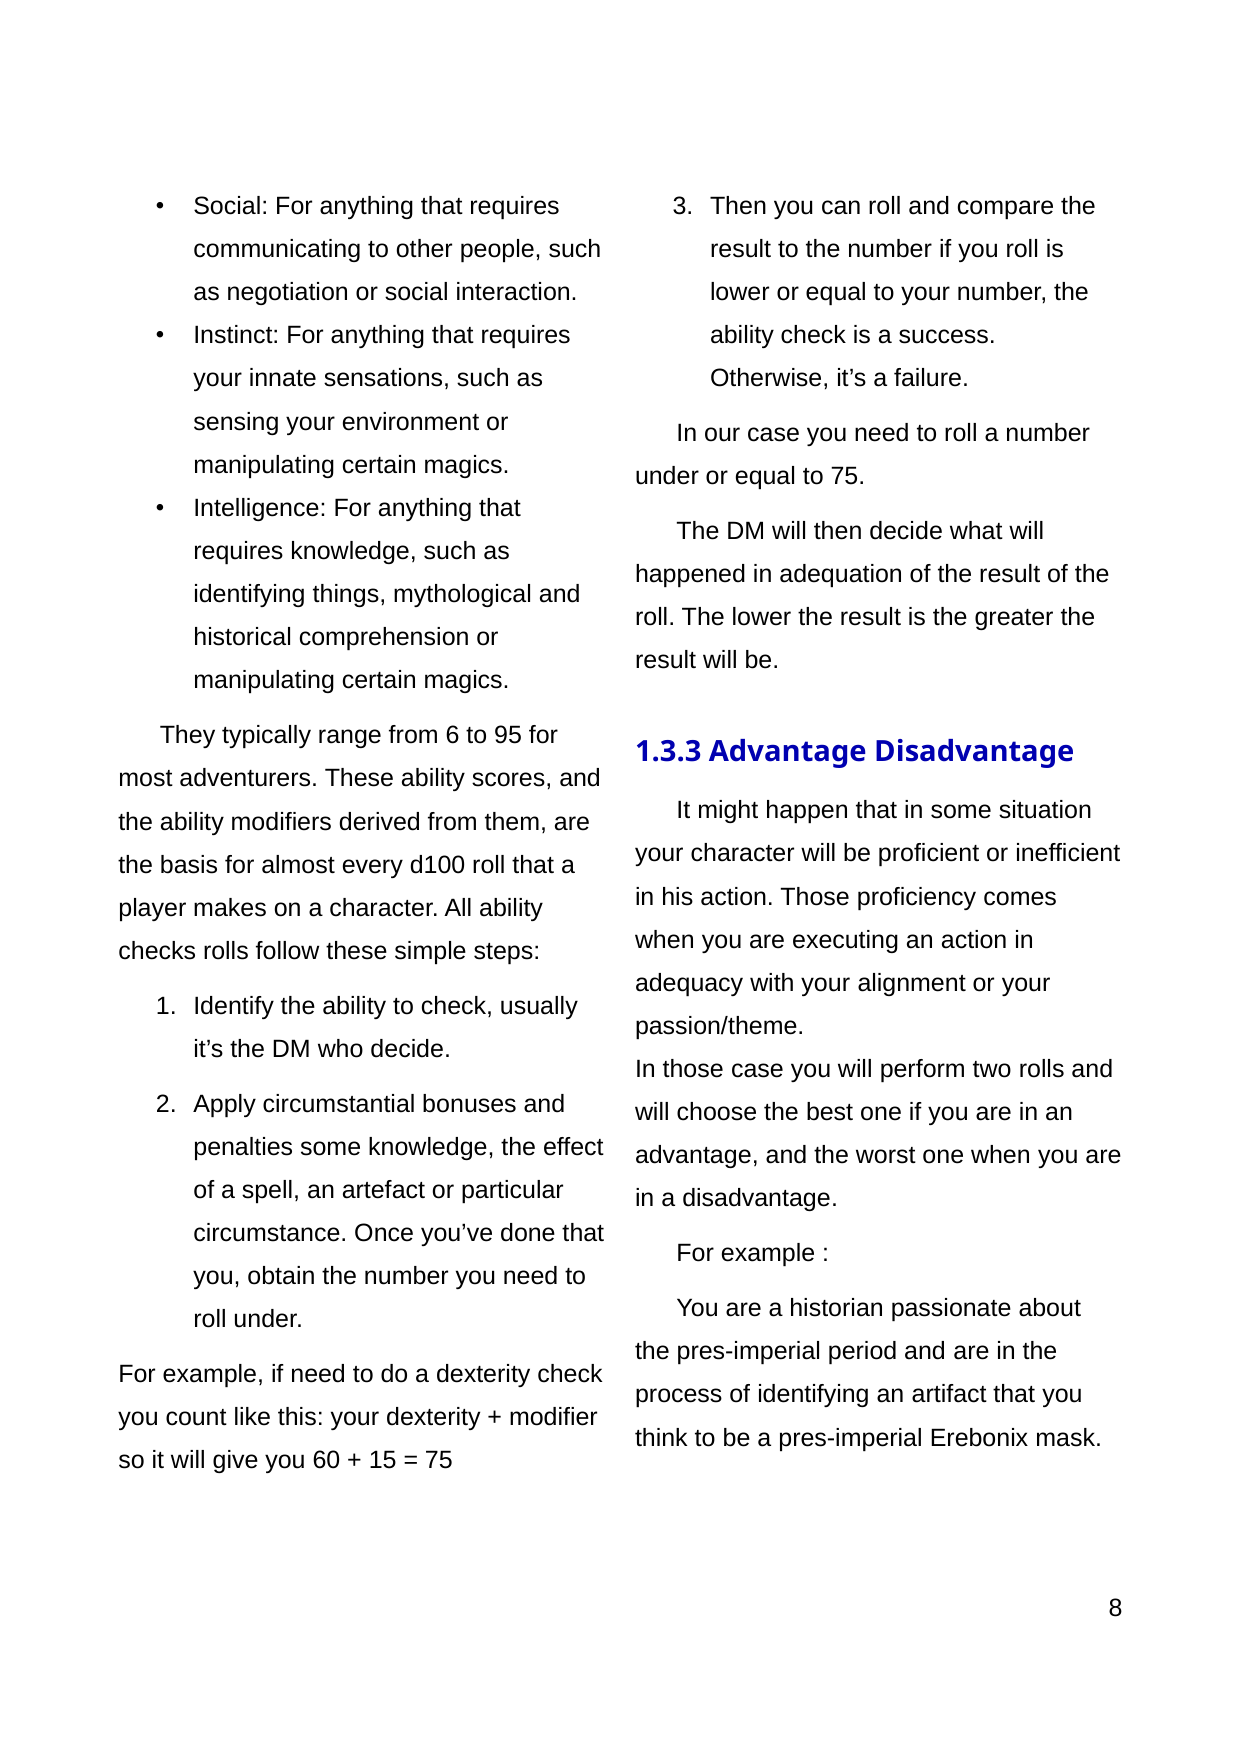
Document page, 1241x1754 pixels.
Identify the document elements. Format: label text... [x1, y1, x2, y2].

list For example, if need to do a dexterity check you count like this: your dexterity + modifier so it will give you 60 + 15 = 75 [118, 1359, 605, 1474]
text In our case you need to roll a number under or equal to 75. [635, 418, 1122, 490]
text It might happen that in some situation your character will be proficient or inefficient in his action. Those proficiency comes when you are executing an action in adequacy with your alignment or your passion/theme. In those case you will perform two rolls and will choose the best one if you are in an advantage, and the worst one when you are in a disadvantage. [635, 795, 1122, 1212]
text For example : [635, 1238, 1122, 1267]
text They typically range from 6 to 95 for most adventurers. These ability scores, and the ability modifiers derived from them, are the basis for almost every d100 roll that a player makes on a character. All ability checks rolls follow these simple steps: [118, 720, 605, 964]
text The DM will then decide what will happened in adequation of the result of the roll. The lower the result is the greater the result will be. [635, 516, 1122, 674]
list Social: For anything that requires communicating to other people, such as negotiation or social interaction. [156, 191, 605, 306]
list Identify the ability to check, usually it’s the DM who decide. [156, 991, 605, 1063]
list Then you can roll and compare the result to the number if you roll is lower or equal to your number, the ability check is a success. Otherwise, it’s a failure. [672, 191, 1122, 392]
list Intelligence: For anything that requires knowledge, such as identifying things, mythological and historical comprehension or manipulating certain magics. [156, 493, 605, 694]
list Apply circumstantial bonuses and penalties some knowledge, the effect of a spell, an artefact or particular circumstance. Once you’ve done that you, obtain the number you need to roll under. [156, 1089, 605, 1333]
text You are a historian passionate about the pres-imperial period and are in the process of identifying an artifact that you think to be a pres-imperial Erebonix mask. [635, 1293, 1122, 1451]
list Instinct: For anything that requires your innate sensations, such as sensing your environment or manipulating certain magics. [156, 320, 605, 478]
subtitle Advantage Disadvantage [635, 730, 1122, 769]
